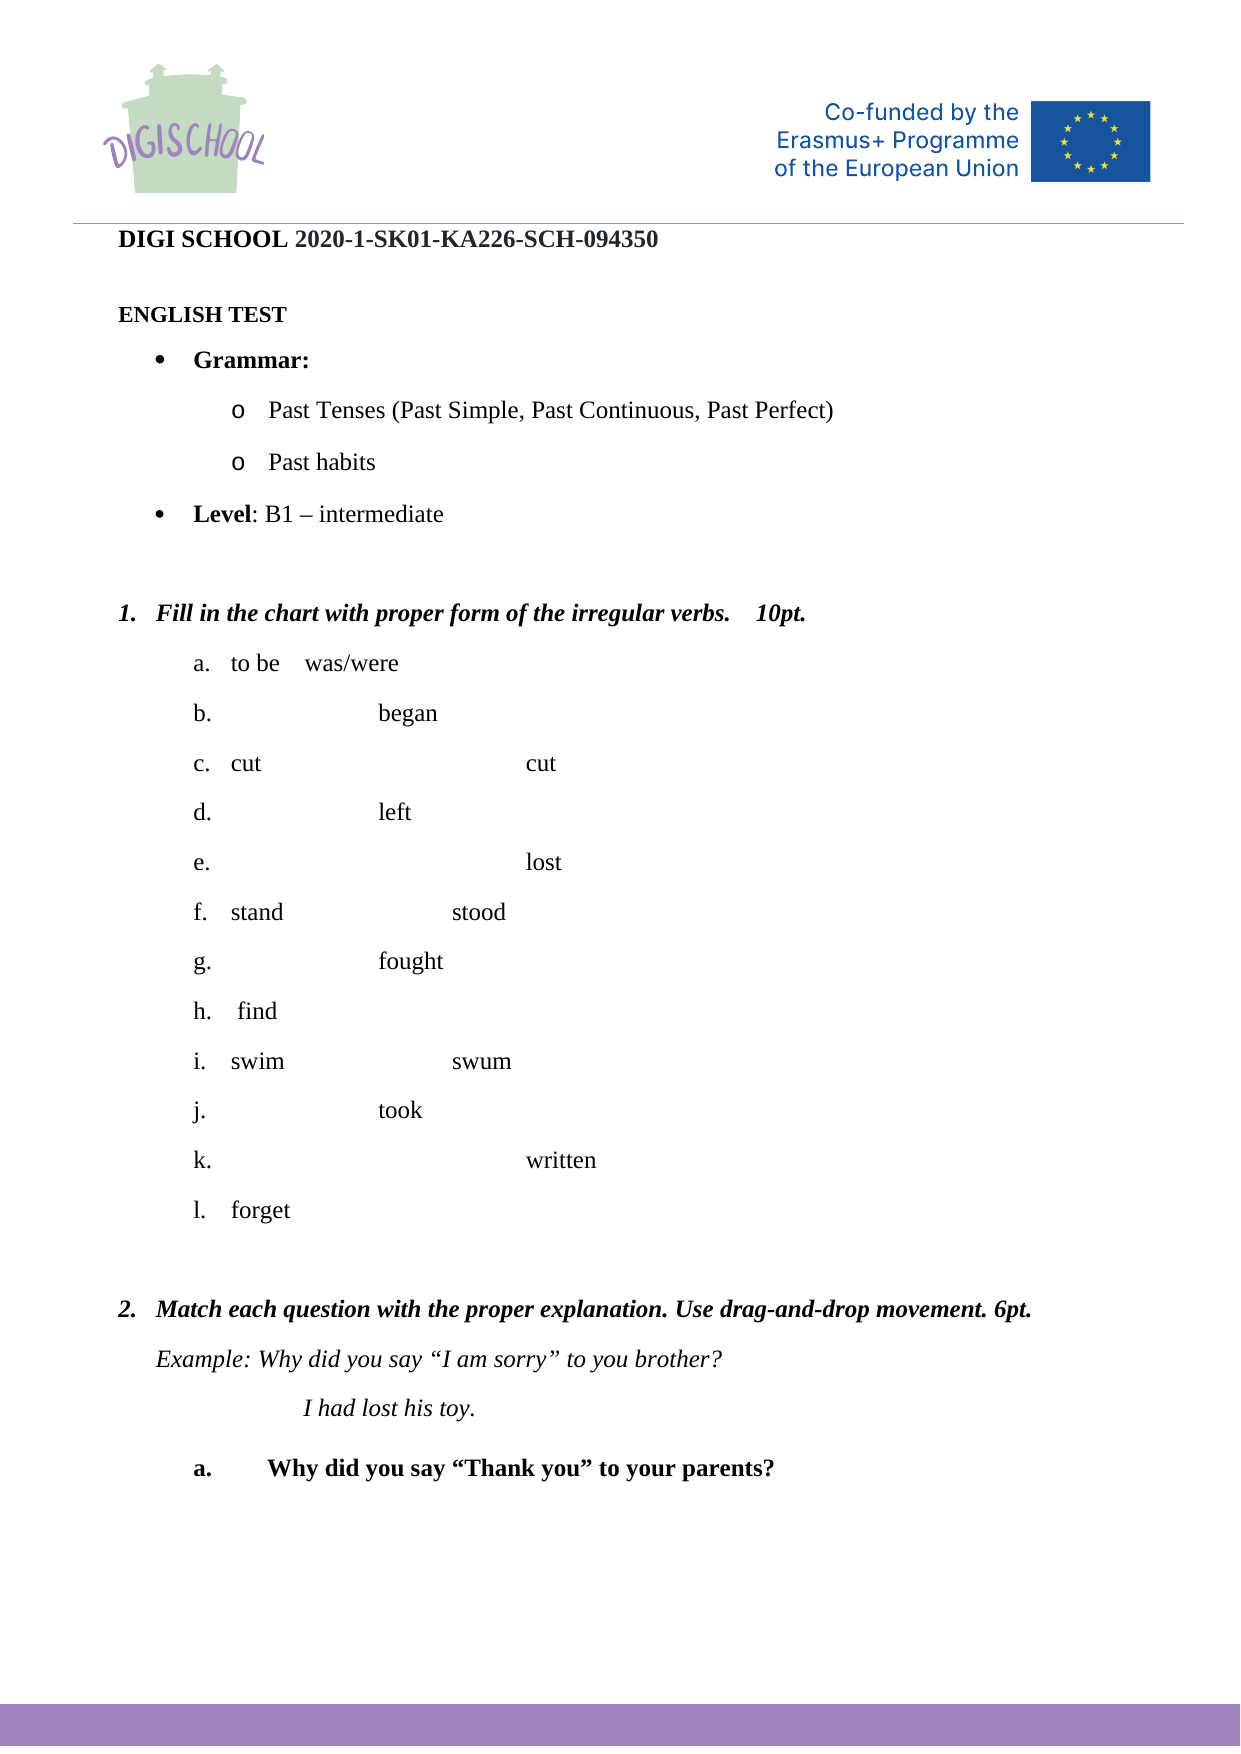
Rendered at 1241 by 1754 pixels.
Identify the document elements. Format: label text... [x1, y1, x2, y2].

list Match each question with the proper explanation. Use drag-and-drop movement. 6pt. [118, 1294, 1122, 1323]
text [118, 148, 1122, 223]
list find [193, 996, 1122, 1025]
list cut cut [193, 748, 1122, 776]
list written [193, 1145, 1122, 1174]
list left [193, 797, 1122, 826]
text DIGI SCHOOL 2020-1-SK01-KA226-SCH-094350 [118, 224, 1122, 252]
list began [193, 698, 1122, 727]
list Level: B1 – intermediate [156, 499, 1122, 528]
text Example: Why did you say “I am sorry” to you brother? [156, 1344, 1122, 1373]
list Grammar: [156, 345, 1122, 374]
list took [193, 1095, 1122, 1124]
list lost [193, 847, 1122, 876]
list fought [193, 946, 1122, 975]
list Past habits [231, 447, 1122, 478]
list Why did you say “Thank you” to your parents? [193, 1453, 1122, 1482]
list forget [193, 1195, 1122, 1223]
list Fill in the chart with proper form of the irregular verbs. 10pt. [118, 598, 1122, 627]
list stand stood [193, 897, 1122, 925]
text ENGLISH TEST [118, 301, 1122, 327]
list swim swum [193, 1046, 1122, 1074]
list Past Tenses (Past Simple, Past Continuous, Past Perfect) [231, 395, 1122, 426]
list to be was/were [193, 648, 1122, 677]
text I had lost his toy. [156, 1393, 1122, 1422]
